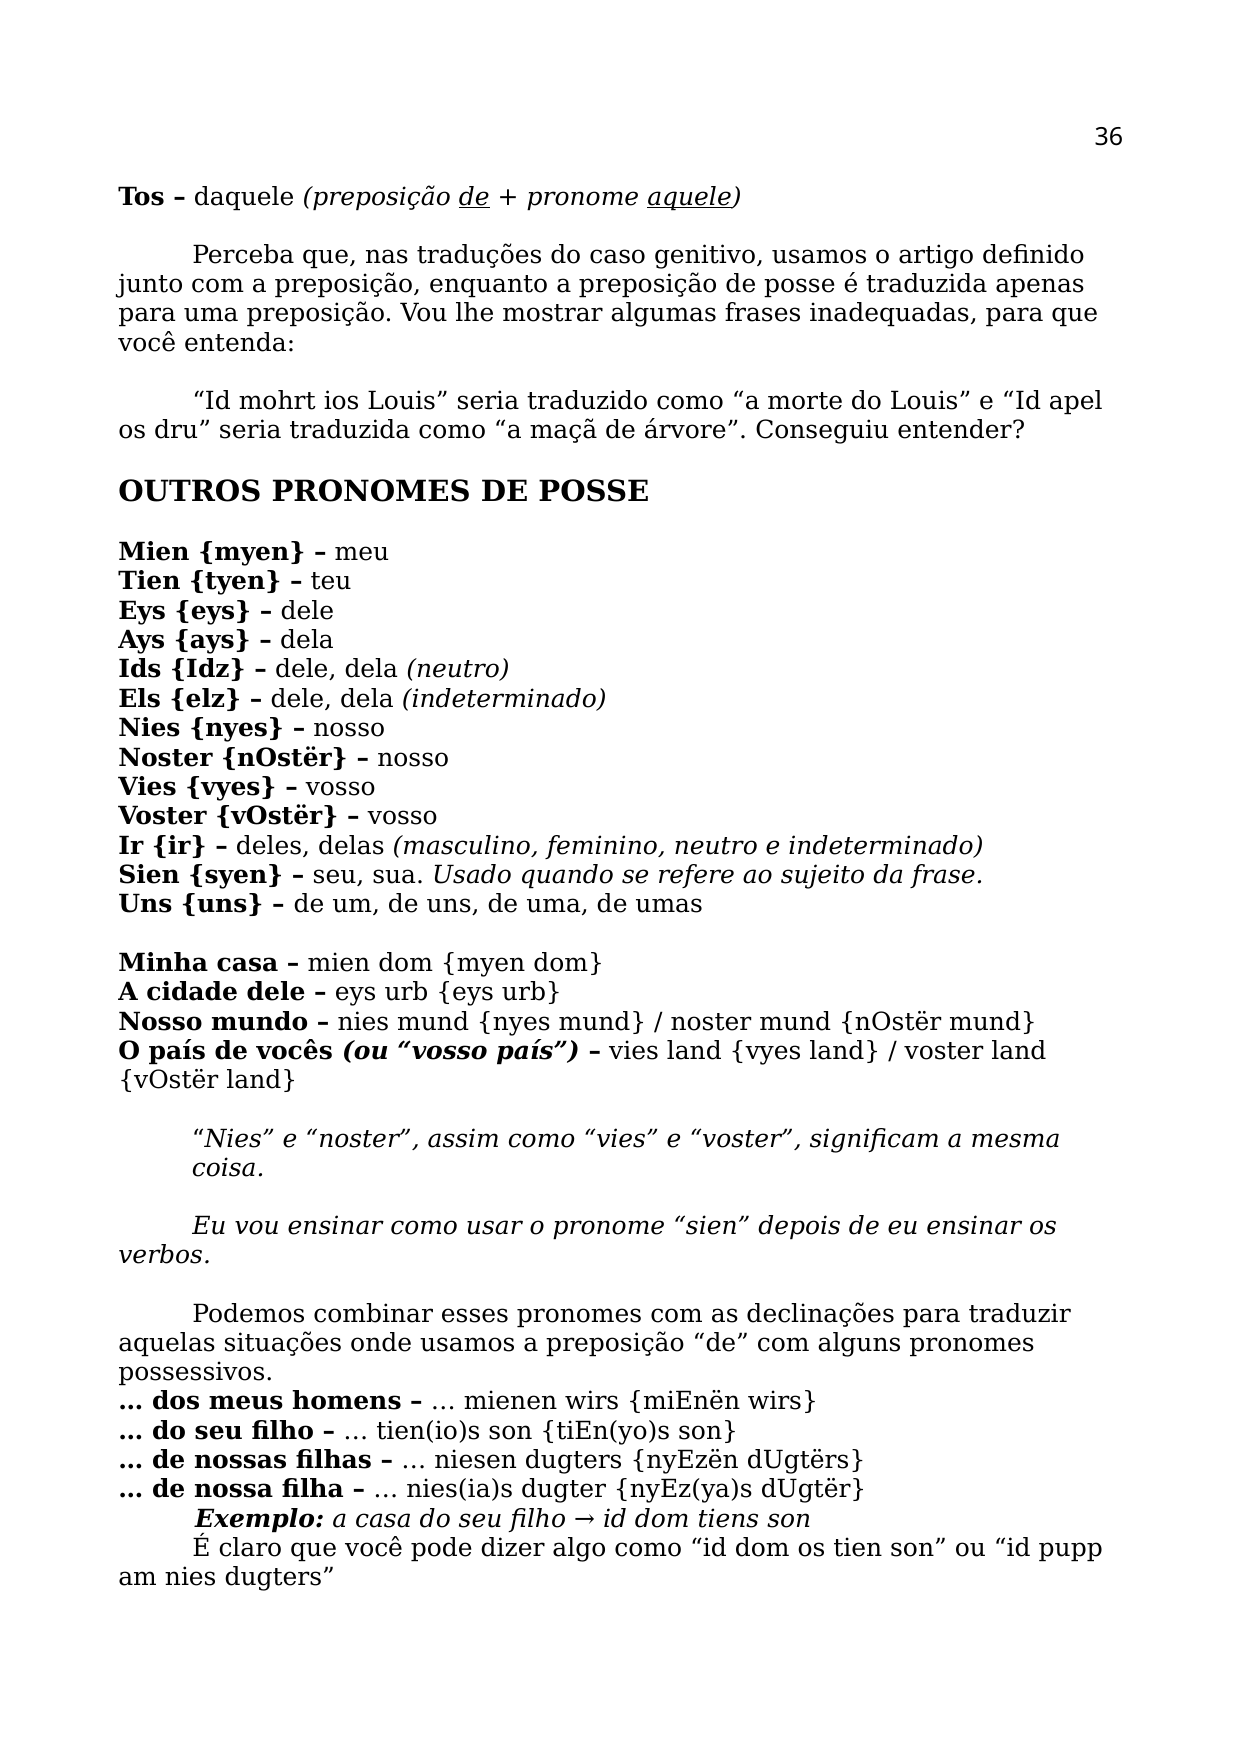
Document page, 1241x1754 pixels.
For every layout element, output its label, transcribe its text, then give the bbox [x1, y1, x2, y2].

text Ays {ays} – dela [118, 625, 1123, 654]
text Nies {nyes} – nosso [118, 713, 1123, 743]
text O país de vocês (ou “vosso país”) – vies land {vyes land} / voster land {vOstër land} [118, 1036, 1123, 1095]
text “Id mohrt ios Louis” seria traduzido como “a morte do Louis” e “Id apel os dru” seria traduzida como “a maçã de árvore”. Conseguiu entender? [118, 386, 1123, 444]
text Podemos combinar esses pronomes com as declinações para traduzir aquelas situações onde usamos a preposição “de” com alguns pronomes possessivos. [118, 1299, 1123, 1386]
text “Nies” e “noster”, assim como “vies” e “voster”, significam a mesma coisa. [192, 1124, 1123, 1182]
subtitle OUTROS PRONOMES DE POSSE [118, 473, 1123, 508]
text A cidade dele – eys urb {eys urb} [118, 977, 1123, 1007]
text Voster {vOstër} – vosso [118, 801, 1123, 831]
text … de nossas filhas – … niesen dugters {nyEzën dUgtërs} [118, 1445, 1123, 1474]
text Vies {vyes} – vosso [118, 772, 1123, 801]
text Els {elz} – dele, dela (indeterminado) [118, 684, 1123, 713]
text Eys {eys} – dele [118, 596, 1123, 625]
text Noster {nOstër} – nosso [118, 743, 1123, 772]
text Nosso mundo – nies mund {nyes mund} / noster mund {nOstër mund} [118, 1007, 1123, 1036]
text Minha casa – mien dom {myen dom} [118, 948, 1123, 977]
text Sien {syen} – seu, sua. Usado quando se refere ao sujeito da frase. [118, 860, 1123, 889]
text Tien {tyen} – teu [118, 566, 1123, 596]
text Ids {Idz} – dele, dela (neutro) [118, 654, 1123, 684]
text Tos – daquele (preposição de + pronome aquele) [118, 182, 1123, 211]
text Mien {myen} – meu [118, 537, 1123, 566]
text Ir {ir} – deles, delas (masculino, feminino, neutro e indeterminado) [118, 831, 1123, 860]
text Exemplo: a casa do seu filho → id dom tiens son [195, 1504, 1123, 1533]
text … de nossa filha – … nies(ia)s dugter {nyEz(ya)s dUgtër} [118, 1474, 1123, 1504]
text Perceba que, nas traduções do caso genitivo, usamos o artigo definido junto com a preposição, enquanto a preposição de posse é traduzida apenas para uma preposição. Vou lhe mostrar algumas frases inadequadas, para que você entenda: [118, 240, 1123, 357]
text Eu vou ensinar como usar o pronome “sien” depois de eu ensinar os verbos. [118, 1211, 1123, 1270]
text … do seu filho – … tien(io)s son {tiEn(yo)s son} [118, 1416, 1123, 1445]
text É claro que você pode dizer algo como “id dom os tien son” ou “id pupp am nies dugters” [118, 1533, 1123, 1592]
text … dos meus homens – … mienen wirs {miEnën wirs} [118, 1386, 1123, 1416]
text Uns {uns} – de um, de uns, de uma, de umas [118, 889, 1123, 919]
